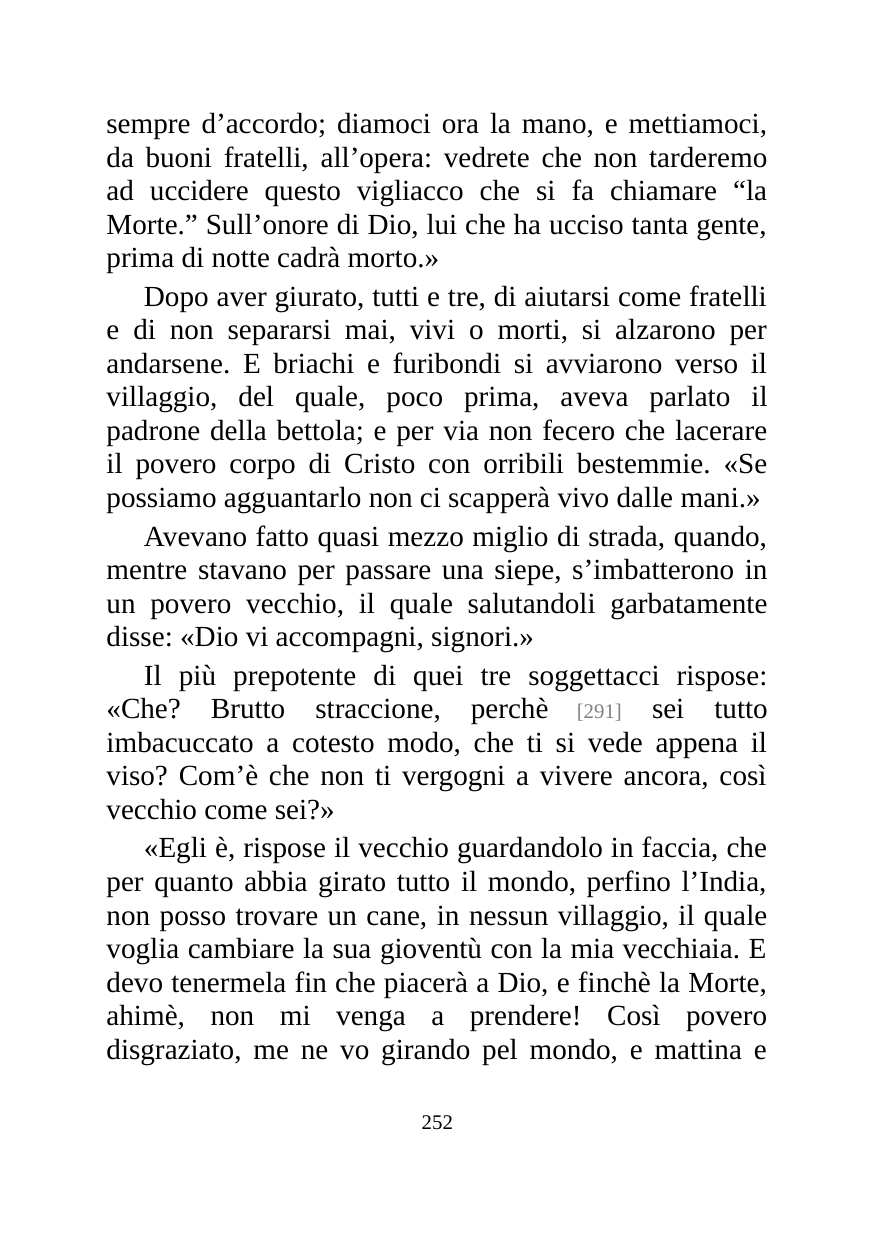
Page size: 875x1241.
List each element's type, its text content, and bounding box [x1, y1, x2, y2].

text Avevano fatto quasi mezzo miglio di strada, quando, mentre stavano per passare una siepe, s’imbatterono in un povero vecchio, il quale salutandoli garbatamente disse: «Dio vi accompagni, signori.» [106, 519, 768, 653]
text Il più prepotente di quei tre soggettacci rispose: «Che? Brutto straccione, perchè [291] sei tutto imbacuccato a cotesto modo, che ti si vede appena il viso? Com’è che non ti vergogni a vivere ancora, così vecchio come sei?» [106, 658, 768, 826]
text «Egli è, rispose il vecchio guardandolo in faccia, che per quanto abbia girato tutto il mondo, perfino l’India, non posso trovare un cane, in nessun villaggio, il quale voglia cambiare la sua gioventù con la mia vecchiaia. E devo tenermela fin che piacerà a Dio, e finchè la Morte, ahimè, non mi venga a prendere! Così povero disgraziato, me ne vo girando pel mondo, e mattina e [106, 831, 768, 1065]
text sempre d’accordo; diamoci ora la mano, e mettiamoci, da buoni fratelli, all’opera: vedrete che non tarderemo ad uccidere questo vigliacco che si fa chiamare “la Morte.” Sull’onore di Dio, lui che ha ucciso tanta gente, prima di notte cadrà morto.» [106, 106, 768, 274]
text Dopo aver giurato, tutti e tre, di aiutarsi come fratelli e di non separarsi mai, vivi o morti, si alzarono per andarsene. E briachi e furibondi si avviarono verso il villaggio, del quale, poco prima, aveva parlato il padrone della bettola; e per via non fecero che lacerare il povero corpo di Cristo con orribili bestemmie. «Se possiamo agguantarlo non ci scapperà vivo dalle mani.» [106, 279, 768, 514]
